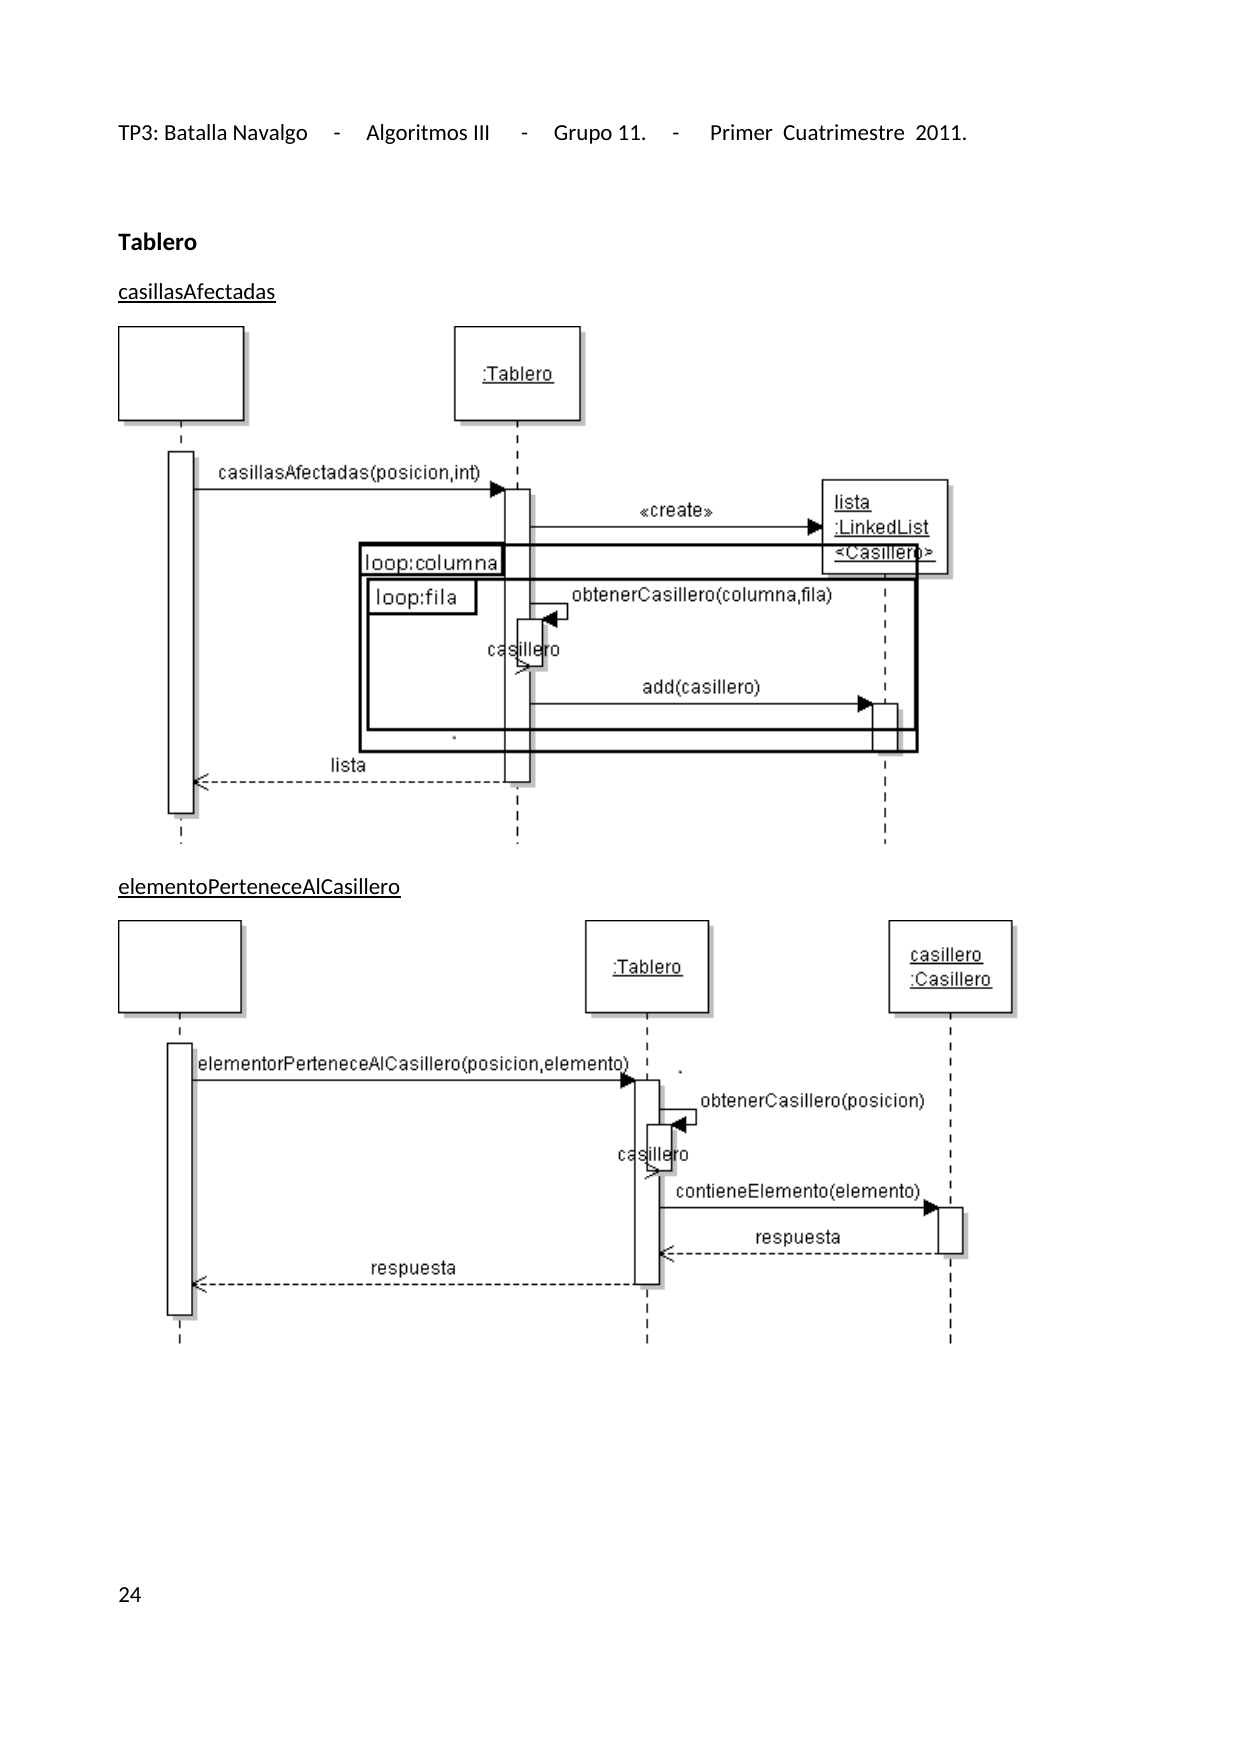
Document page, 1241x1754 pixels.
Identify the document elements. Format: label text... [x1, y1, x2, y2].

text casillasAfectadas [118, 277, 1122, 305]
text Tablero [118, 226, 1122, 256]
text elementoPerteneceAlCasillero [118, 872, 1122, 900]
